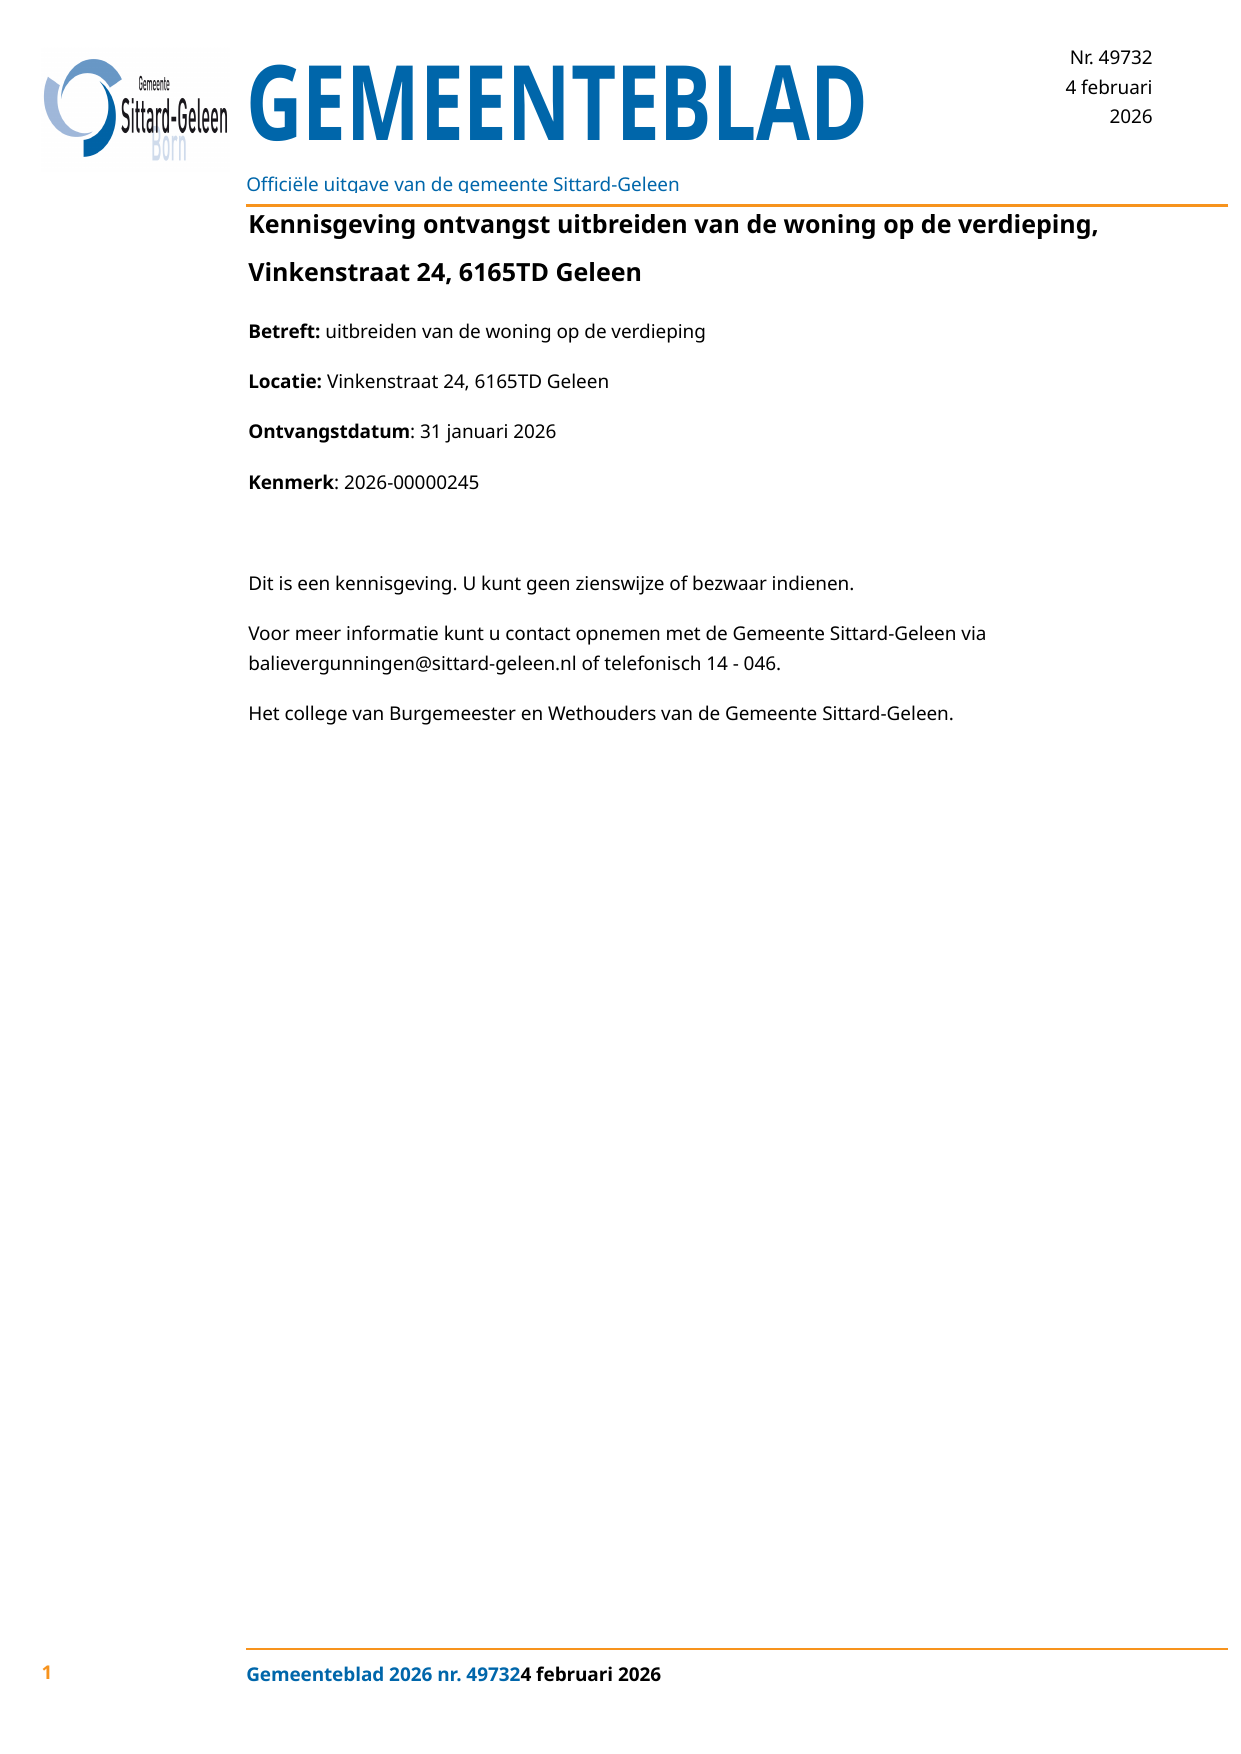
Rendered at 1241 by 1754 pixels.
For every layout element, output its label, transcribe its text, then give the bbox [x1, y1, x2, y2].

text Het college van Burgemeester en Wethouders van de Gemeente Sittard-Geleen. [248, 700, 1152, 726]
text Locatie: Vinkenstraat 24, 6165TD Geleen [248, 368, 1152, 394]
text Kennisgeving ontvangst uitbreiden van de woning op de verdieping, Vinkenstraat 24, 6165TD Geleen [248, 207, 1152, 288]
picture [41, 47, 231, 172]
text Voor meer informatie kunt u contact opnemen met de Gemeente Sittard-Geleen via balievergunningen@sittard-geleen.nl of telefonisch 14 - 046. [248, 620, 1152, 676]
text Dit is een kennisgeving. U kunt geen zienswijze of bezwaar indienen. [248, 570, 1152, 596]
text Ontvangstdatum: 31 januari 2026 [248, 419, 1152, 444]
text Kenmerk: 2026-00000245 [248, 469, 1152, 495]
text Betreft: uitbreiden van de woning op de verdieping [248, 318, 1152, 344]
